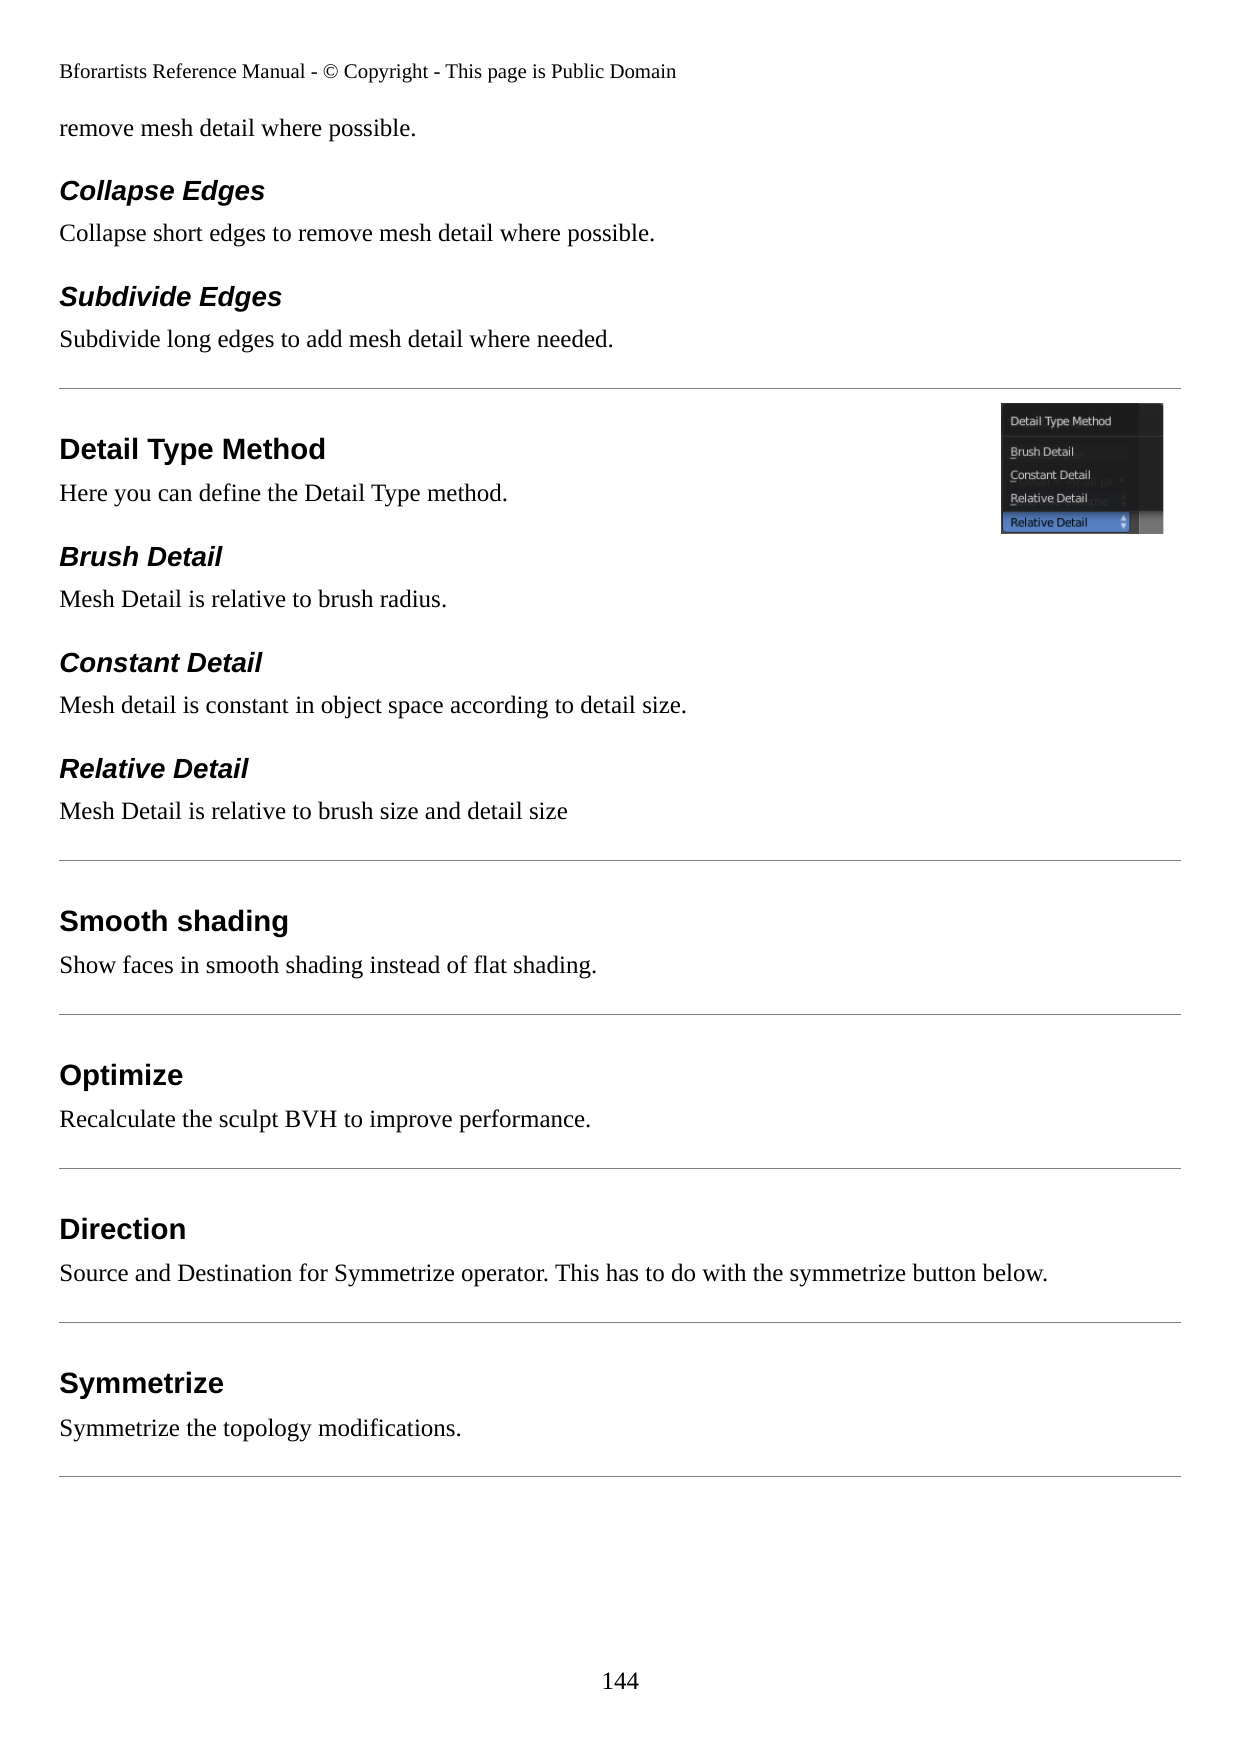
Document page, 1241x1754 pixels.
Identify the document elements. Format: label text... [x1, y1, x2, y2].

subtitle Collapse Edges [59, 174, 1181, 206]
subtitle Direction [59, 1212, 1181, 1246]
subtitle [1164, 432, 1181, 466]
picture [1001, 403, 1164, 534]
text Here you can define the Detail Type method. [59, 478, 1001, 507]
text Symmetrize the topology modifications. [59, 1413, 1181, 1441]
text Mesh detail is constant in object space according to detail size. [59, 690, 1181, 719]
subtitle Smooth shading [59, 904, 1181, 938]
subtitle Brush Detail [59, 540, 1181, 572]
subtitle Optimize [59, 1058, 1181, 1092]
text Source and Destination for Symmetrize operator. This has to do with the symmetrize button below. [59, 1258, 1181, 1287]
subtitle Symmetrize [59, 1366, 1181, 1400]
text Recalculate the sculpt BVH to improve performance. [59, 1104, 1181, 1133]
subtitle Constant Detail [59, 646, 1181, 678]
text Show faces in smooth shading instead of flat shading. [59, 950, 1181, 979]
subtitle Relative Detail [59, 752, 1181, 784]
text Mesh Detail is relative to brush size and detail size [59, 796, 1181, 825]
subtitle Detail Type Method [59, 432, 1001, 466]
text remove mesh detail where possible. [59, 113, 1181, 141]
subtitle Subdivide Edges [59, 280, 1181, 312]
text Subdivide long edges to add mesh detail where needed. [59, 324, 1181, 353]
text Collapse short edges to remove mesh detail where possible. [59, 218, 1181, 247]
text Mesh Detail is relative to brush radius. [59, 584, 1181, 613]
